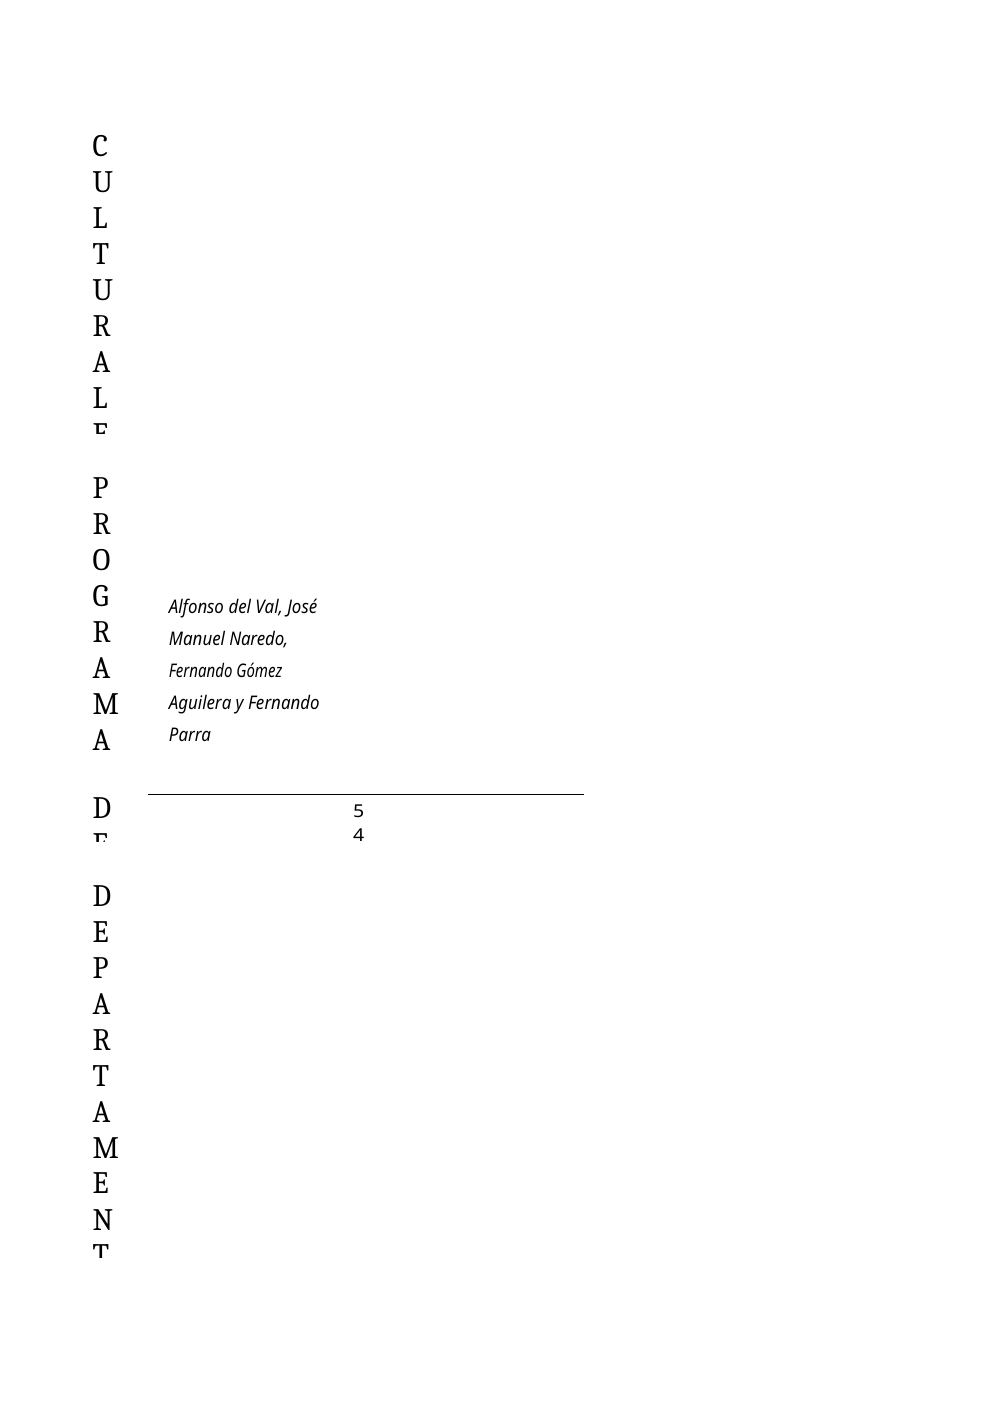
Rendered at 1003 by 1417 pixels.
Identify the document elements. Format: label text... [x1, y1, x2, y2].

text D E P A R T A M E N T O [92, 878, 131, 1257]
text 54 [353, 799, 357, 837]
text D E [92, 790, 131, 842]
text P R O G R A M A S [92, 471, 131, 753]
text C U L T U R A L E S [92, 128, 131, 434]
text Alfonso del Val, José Manuel Naredo, Fernando Gómez Aguilera y Fernando Parra [169, 593, 338, 747]
